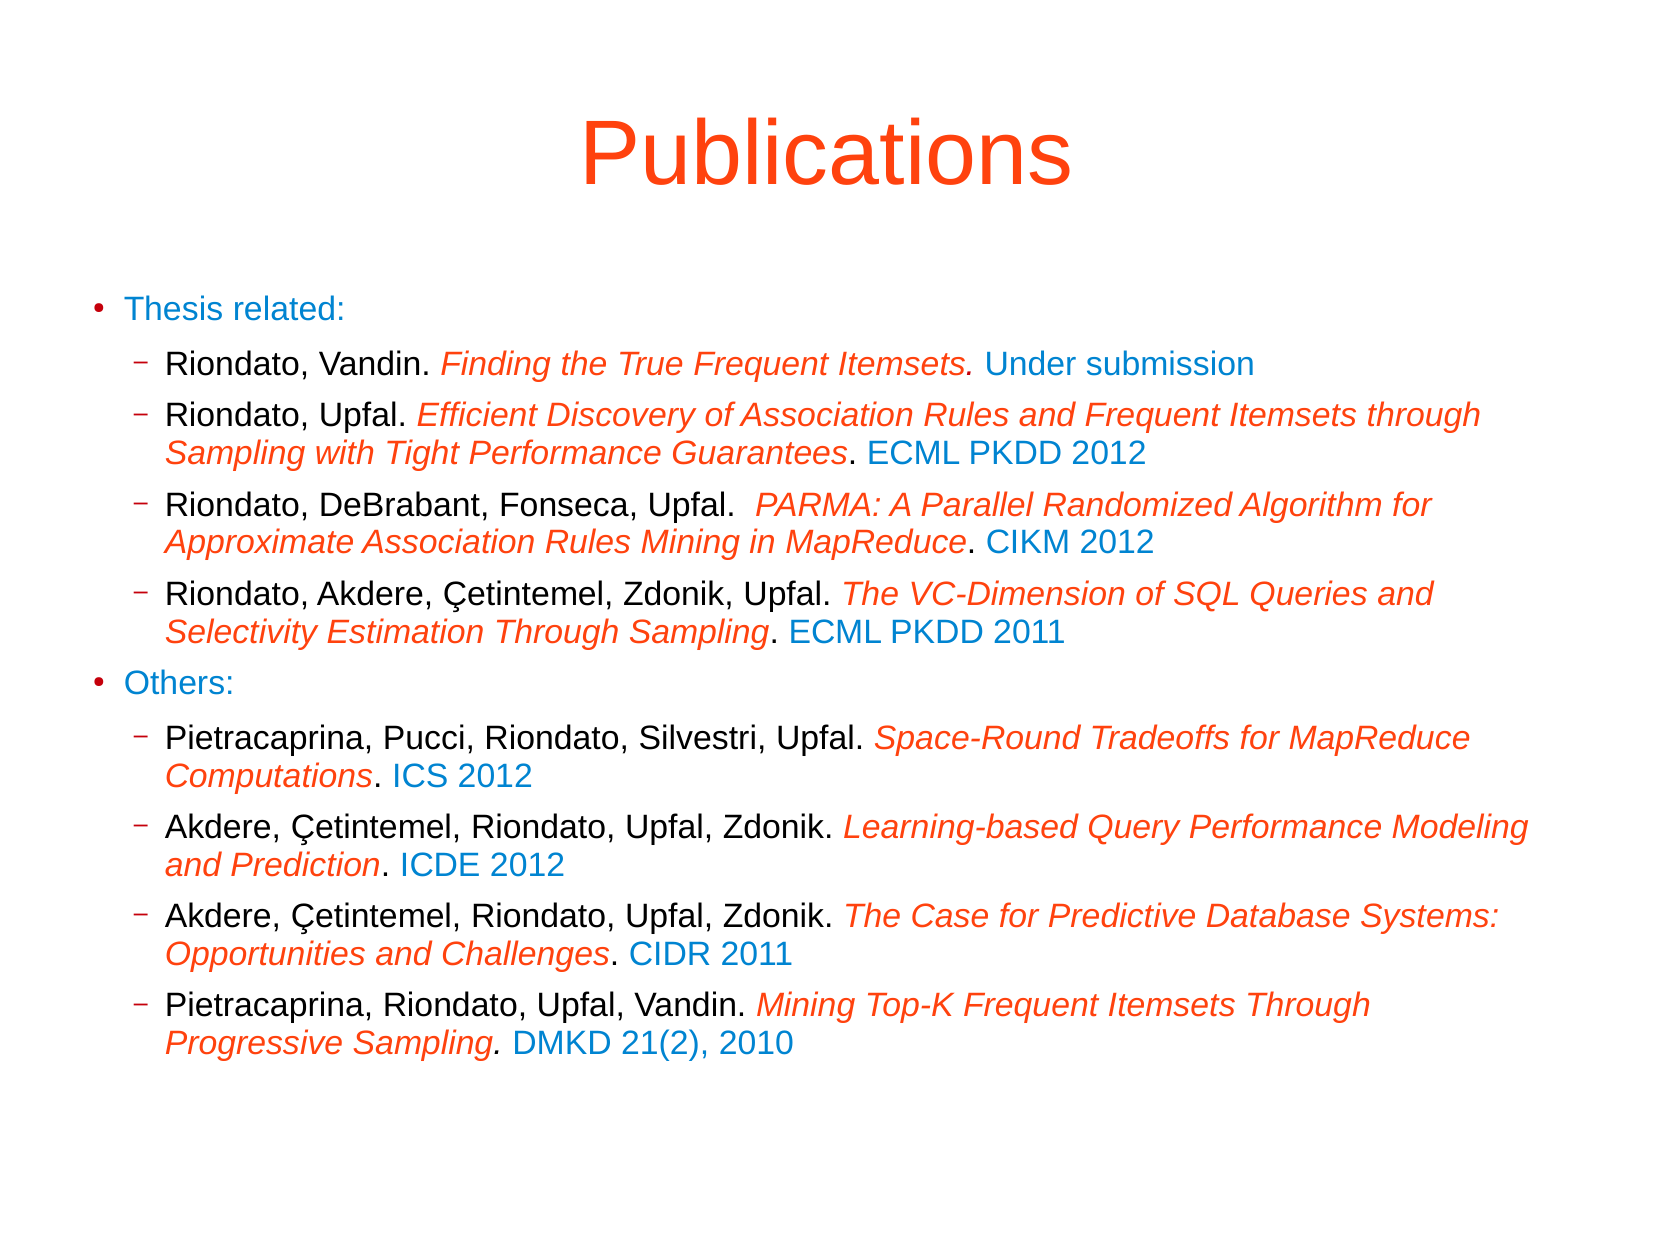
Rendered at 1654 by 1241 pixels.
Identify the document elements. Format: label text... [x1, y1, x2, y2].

list Thesis related: Riondato, Vandin. Finding the True Frequent Itemsets. Under submission Riondato, Upfal. Efficient Discovery of Association Rules and Frequent Itemsets through Sampling with Tight Performance Guarantees. ECML PKDD 2012 Riondato, DeBrabant, Fonseca, Upfal. PARMA: A Parallel Randomized Algorithm for Approximate Association Rules Mining in MapReduce. CIKM 2012 Riondato, Akdere, Çetintemel, Zdonik, Upfal. The VC-Dimension of SQL Queries and Selectivity Estimation Through Sampling. ECML PKDD 2011 Others: Pietracaprina, Pucci, Riondato, Silvestri, Upfal. Space-Round Tradeoffs for MapReduce Computations. ICS 2012 Akdere, Çetintemel, Riondato, Upfal, Zdonik. Learning-based Query Performance Modeling and Prediction. ICDE 2012 Akdere, Çetintemel, Riondato, Upfal, Zdonik. The Case for Predictive Database Systems: Opportunities and Challenges. CIDR 2011 Pietracaprina, Riondato, Upfal, Vandin. Mining Top-K Frequent Itemsets Through Progressive Sampling. DMKD 21(2), 2010 [82, 290, 1538, 1171]
title Publications [82, 49, 1571, 257]
